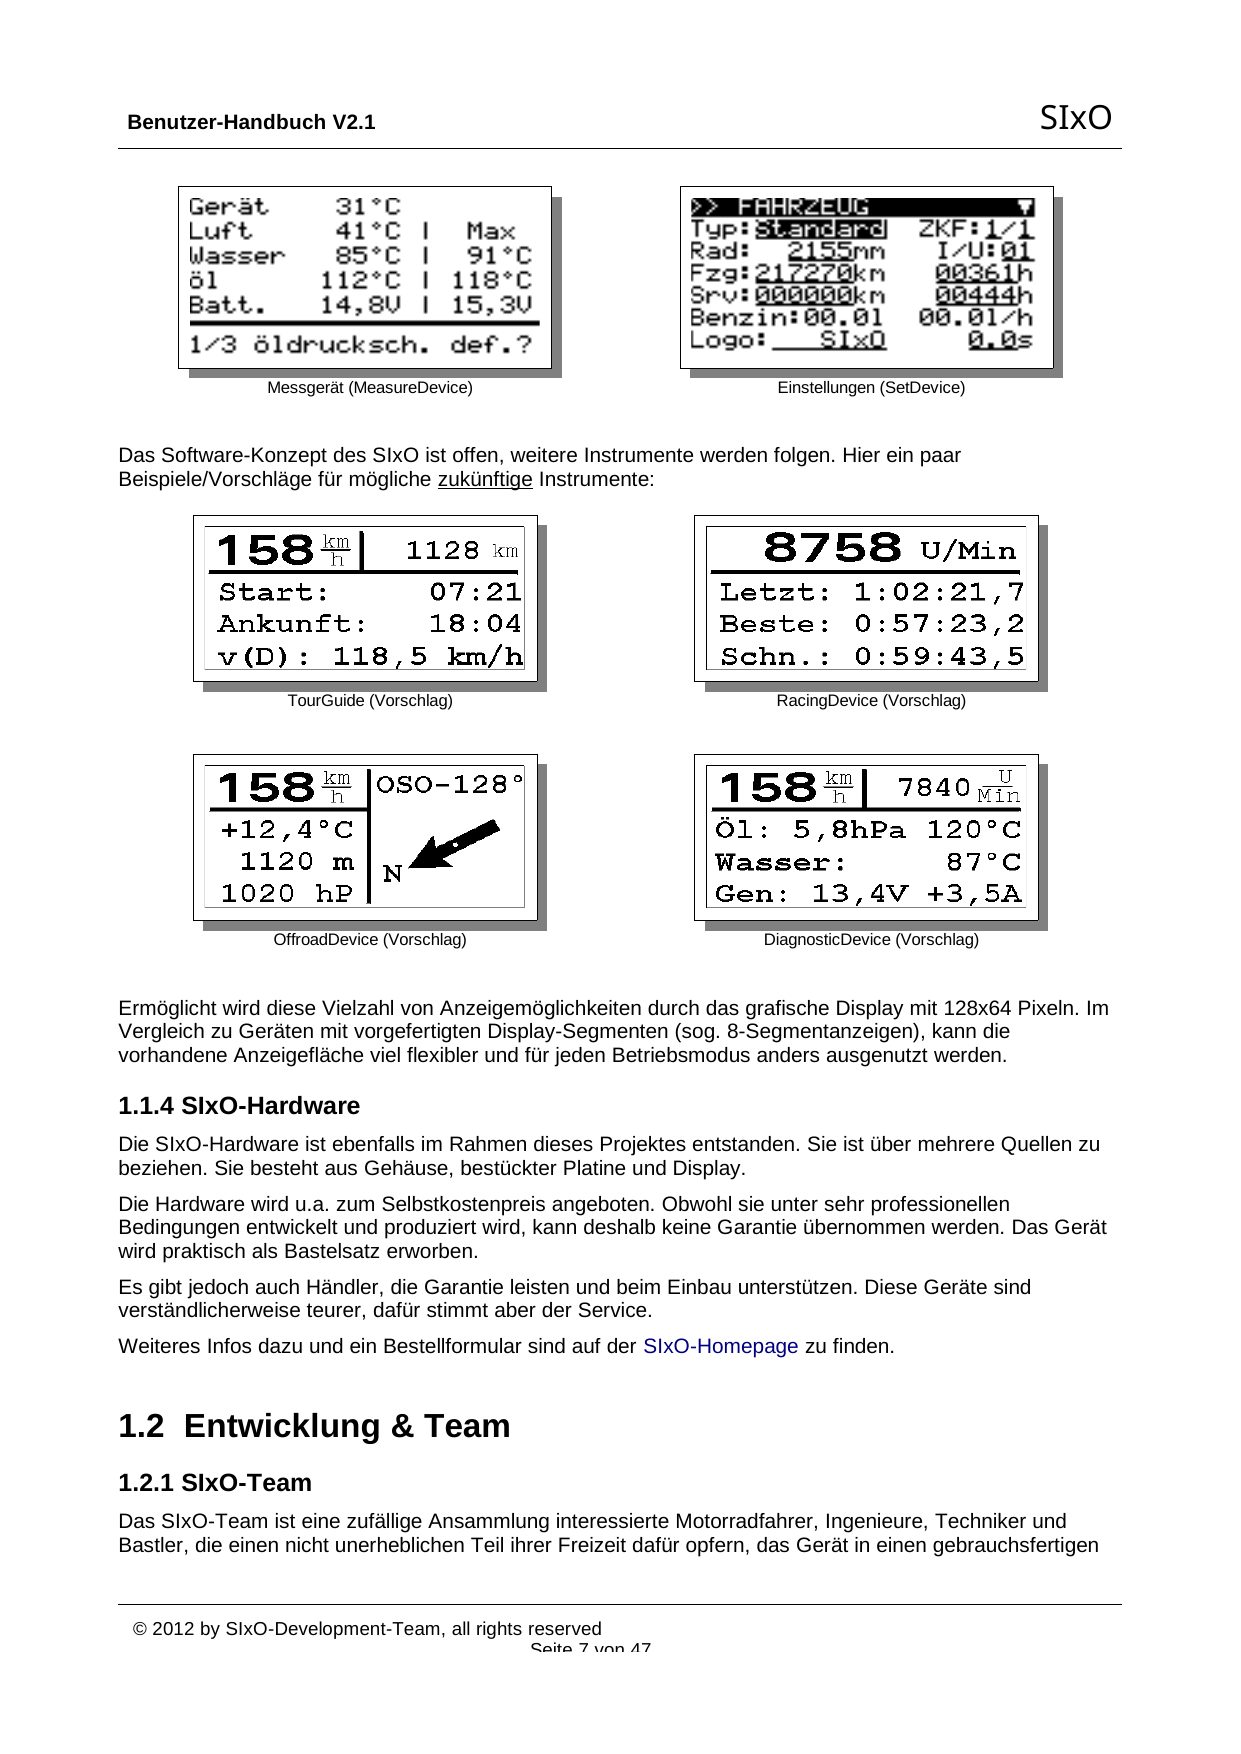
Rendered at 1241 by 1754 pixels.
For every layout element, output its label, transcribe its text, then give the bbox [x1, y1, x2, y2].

text Es gibt jedoch auch Händler, die Garantie leisten und beim Einbau unterstützen. Diese Geräte sind verständlicherweise teurer, dafür stimmt aber der Service. [118, 1275, 1122, 1322]
picture [691, 198, 1041, 356]
table_header [120, 509, 621, 747]
text Das SIxO-Team ist eine zufällige Ansammlung interessierte Motorradfahrer, Ingenieure, Techniker und Bastler, die einen nicht unerheblichen Teil ihrer Freizeit dafür opfern, das Gerät in einen gebrauchsfertigen [118, 1510, 1122, 1557]
subtitle Entwicklung & Team [118, 1407, 1122, 1444]
picture [204, 526, 525, 670]
table_cell [120, 180, 621, 403]
text Die SIxO-Hardware ist ebenfalls im Rahmen dieses Projektes entstanden. Sie ist über mehrere Quellen zu beziehen. Sie besteht aus Gehäuse, bestückter Platine und Display. [118, 1132, 1122, 1179]
table_header [621, 509, 1122, 747]
picture [706, 765, 1027, 908]
table_cell [120, 748, 621, 955]
table_cell [621, 748, 1122, 955]
text Weiteres Infos dazu und ein Bestellformular sind auf der SIxO-Homepage zu finden. [118, 1335, 1122, 1358]
subtitle SIxO-Team [118, 1469, 1122, 1497]
text Das Software-Konzept des SIxO ist offen, weitere Instrumente werden folgen. Hier ein paar Beispiele/Vorschläge für mögliche zukünftige Instrumente: [118, 444, 1122, 491]
text Die Hardware wird u.a. zum Selbstkostenpreis angeboten. Obwohl sie unter sehr professionellen Bedingungen entwickelt und produziert wird, kann deshalb keine Garantie übernommen werden. Das Gerät wird praktisch als Bastelsatz erworben. [118, 1192, 1122, 1263]
picture [204, 765, 525, 908]
text Ermöglicht wird diese Vielzahl von Anzeigemöglichkeiten durch das grafische Display mit 128x64 Pixeln. Im Vergleich zu Geräten mit vorgefertigten Display-Segmenten (sog. 8-Segmentanzeigen), kann die vorhandene Anzeigefläche viel flexibler und für jeden Betriebsmodus anders ausgenutzt werden. [118, 996, 1122, 1067]
table_cell [621, 180, 1122, 403]
picture [706, 526, 1027, 670]
subtitle SIxO-Hardware [118, 1092, 1122, 1120]
picture [190, 198, 540, 356]
